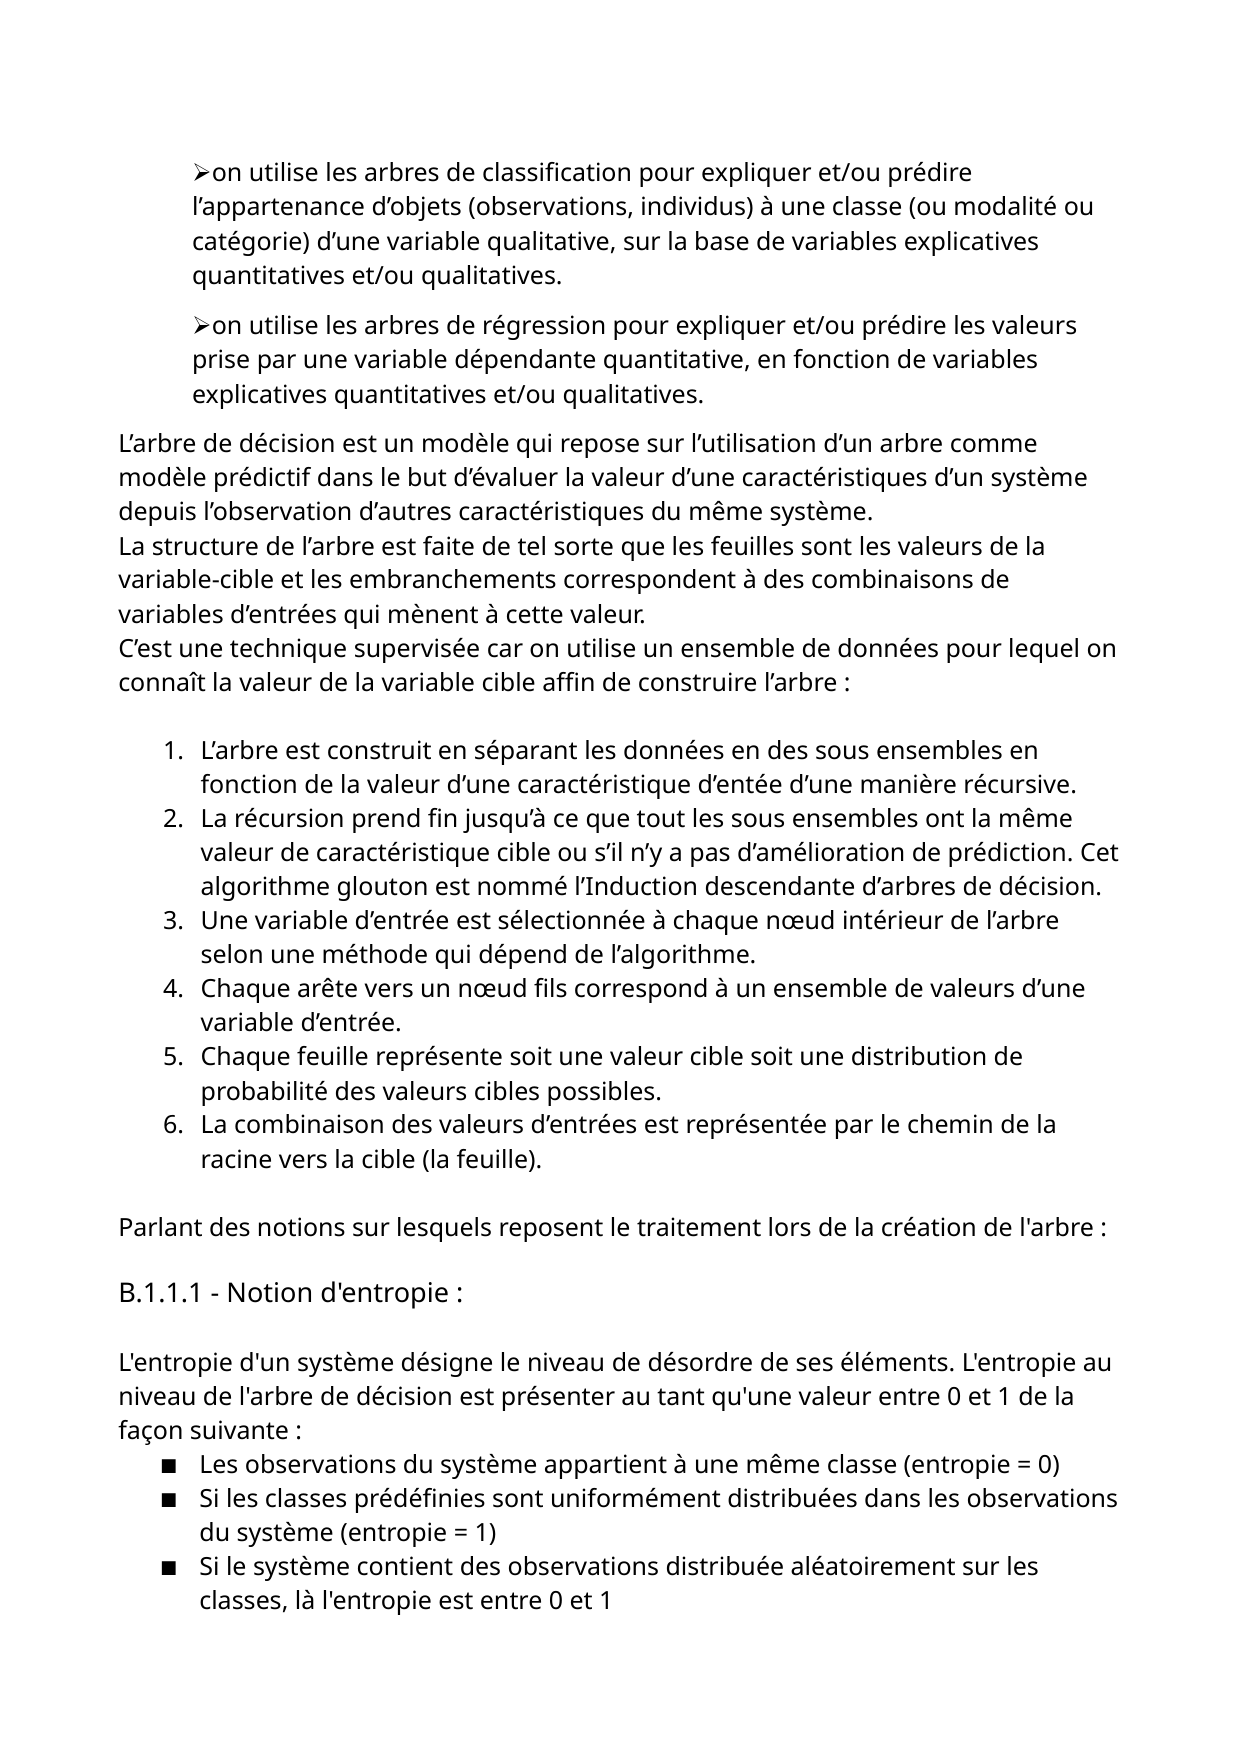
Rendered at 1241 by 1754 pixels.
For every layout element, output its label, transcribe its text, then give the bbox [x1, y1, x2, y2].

list Les observations du système appartient à une même classe (entropie = 0) [162, 1446, 1122, 1480]
text B.1.1.1 - Notion d'entropie : [118, 1273, 1122, 1310]
list L’arbre est construit en séparant les données en des sous ensembles en fonction de la valeur d’une caractéristique d’entée d’une manière récursive. [163, 732, 1122, 801]
text Parlant des notions sur lesquels reposent le traitement lors de la création de l'arbre : [118, 1209, 1122, 1243]
list Si les classes prédéfinies sont uniformément distribuées dans les observations du système (entropie = 1) [162, 1480, 1122, 1548]
list on utilise les arbres de classification pour expliquer et/ou prédire l’appartenance d’objets (observations, individus) à une classe (ou modalité ou catégorie) d’une variable qualitative, sur la base de variables explicatives quantitatives et/ou qualitatives. [118, 154, 1122, 292]
list Si le système contient des observations distribuée aléatoirement sur les classes, là l'entropie est entre 0 et 1 [162, 1548, 1122, 1617]
list on utilise les arbres de régression pour expliquer et/ou prédire les valeurs prise par une variable dépendante quantitative, en fonction de variables explicatives quantitatives et/ou qualitatives. [118, 307, 1122, 410]
list Chaque arête vers un nœud fils correspond à un ensemble de valeurs d’une variable d’entrée. [163, 971, 1122, 1039]
list La récursion prend fin jusqu’à ce que tout les sous ensembles ont la même valeur de caractéristique cible ou s’il n’y a pas d’amélioration de prédiction. Cet algorithme glouton est nommé l’Induction descendante d’arbres de décision. [163, 801, 1122, 903]
text L'entropie d'un système désigne le niveau de désordre de ses éléments. L'entropie au niveau de l'arbre de décision est présenter au tant qu'une valeur entre 0 et 1 de la façon suivante : [118, 1344, 1122, 1446]
text C’est une technique supervisée car on utilise un ensemble de données pour lequel on connaît la valeur de la variable cible affin de construire l’arbre : [118, 630, 1122, 698]
list Une variable d’entrée est sélectionnée à chaque nœud intérieur de l’arbre selon une méthode qui dépend de l’algorithme. [163, 903, 1122, 971]
list La combinaison des valeurs d’entrées est représentée par le chemin de la racine vers la cible (la feuille). [163, 1107, 1122, 1175]
text L’arbre de décision est un modèle qui repose sur l’utilisation d’un arbre comme modèle prédictif dans le but d’évaluer la valeur d’une caractéristiques d’un système depuis l’observation d’autres caractéristiques du même système. La structure de l’arbre est faite de tel sorte que les feuilles sont les valeurs de la variable-cible et les embranchements correspondent à des combinaisons de variables d’entrées qui mènent à cette valeur. [118, 426, 1122, 630]
list Chaque feuille représente soit une valeur cible soit une distribution de probabilité des valeurs cibles possibles. [163, 1039, 1122, 1107]
